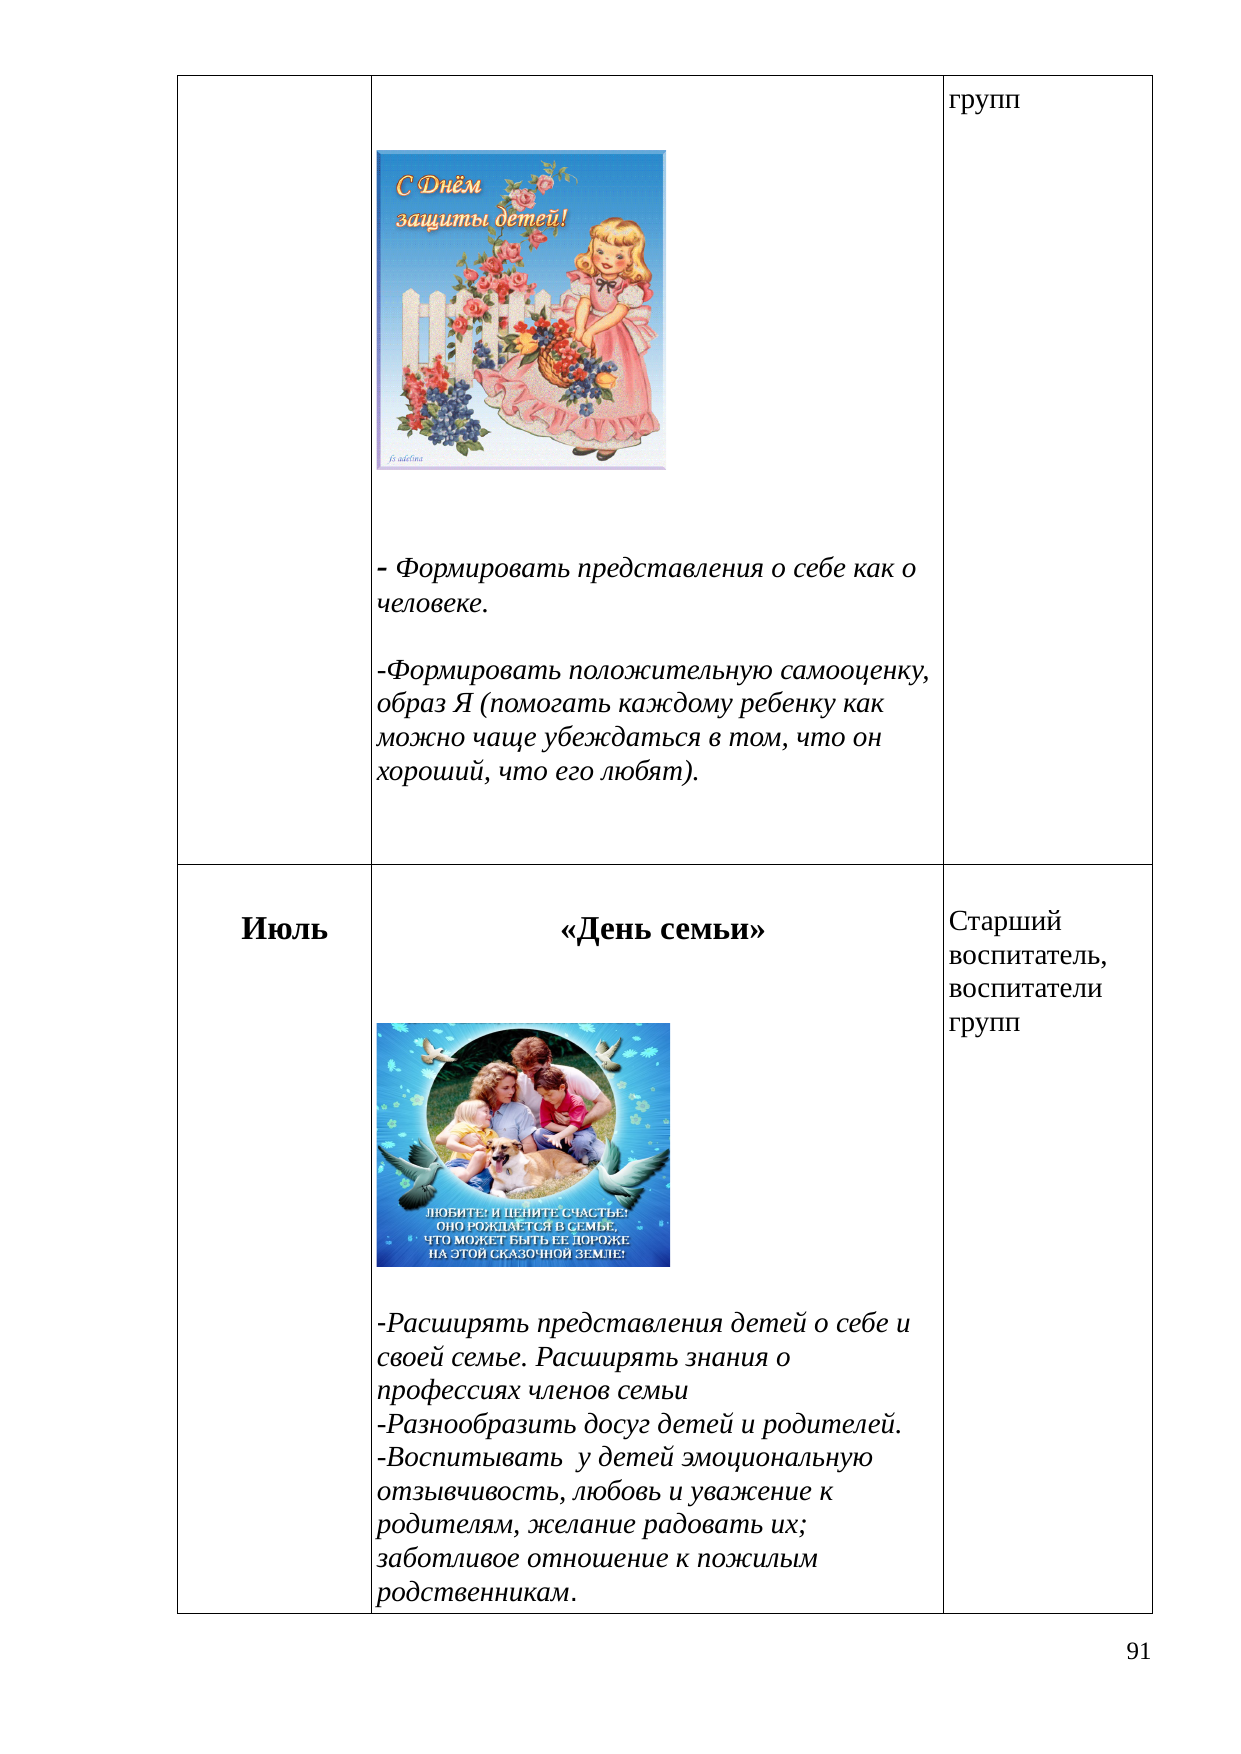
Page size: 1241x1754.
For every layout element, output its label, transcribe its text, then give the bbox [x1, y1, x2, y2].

table_cell [178, 76, 371, 864]
table_cell Старший воспитатель, воспитатели групп [944, 865, 1152, 1613]
table_cell Июль [178, 865, 371, 1613]
table_cell «День семьи» -Расширять представления детей о себе и своей семье. Расширять знания о профессиях членов семьи -Разнообразить досуг детей и родителей. -Воспитывать у детей эмоциональную отзывчивость, любовь и уважение к родителям, желание радовать их; заботливое отношение к пожилым родственникам. [372, 865, 943, 1613]
table_cell - Формировать представления о себе как о человеке. -Формировать положительную самооценку, образ Я (помогать каждому ребенку как можно чаще убеждаться в том, что он хороший, что его любят). [372, 76, 943, 864]
table_cell групп [944, 76, 1152, 864]
